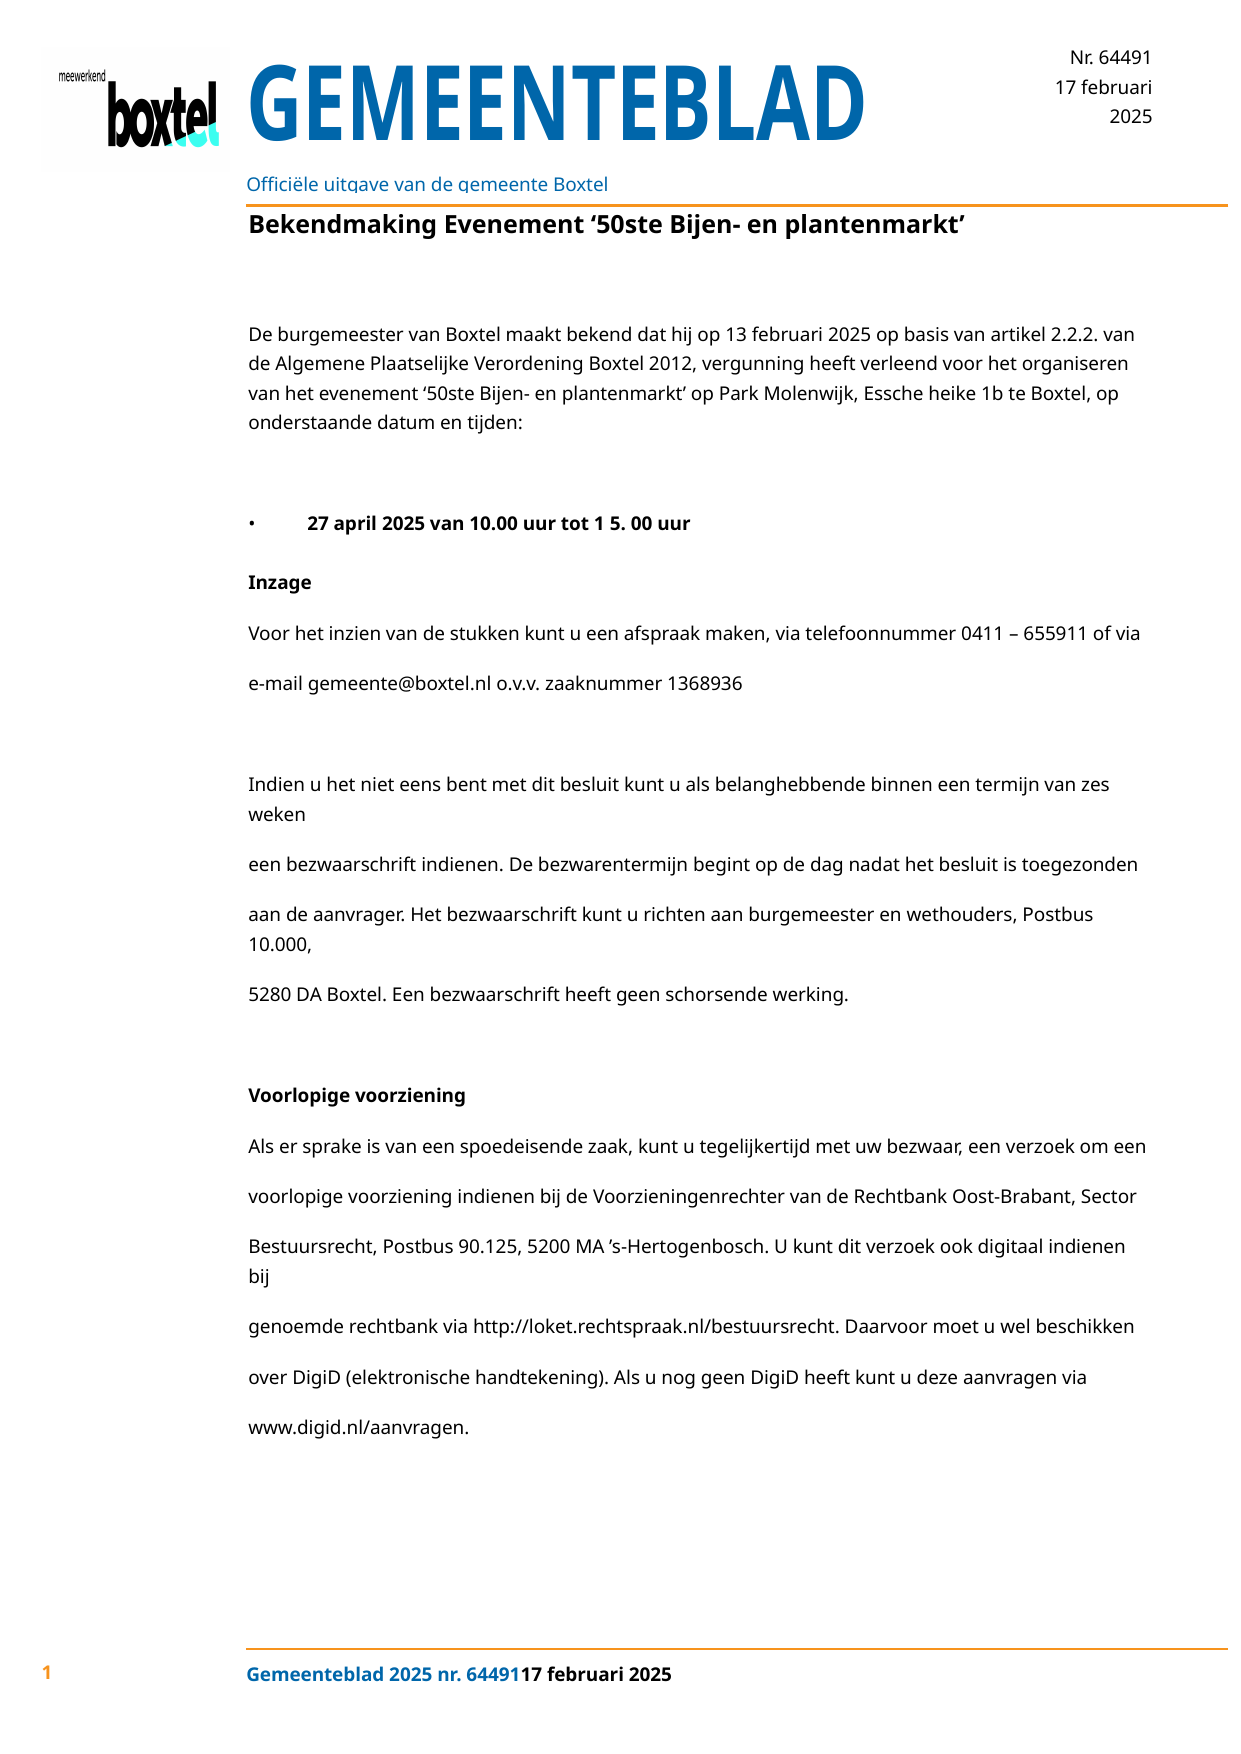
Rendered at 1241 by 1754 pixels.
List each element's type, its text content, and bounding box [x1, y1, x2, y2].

text over DigiD (elektronische handtekening). Als u nog geen DigiD heeft kunt u deze aanvragen via [248, 1364, 1152, 1390]
text voorlopige voorziening indienen bij de Voorzieningenrechter van de Rechtbank Oost-Brabant, Sector [248, 1183, 1152, 1209]
list 27 april 2025 van 10.00 uur tot 1 5. 00 uur [248, 510, 1152, 536]
text Als er sprake is van een spoedeisende zaak, kunt u tegelijkertijd met uw bezwaar, een verzoek om een [248, 1133, 1152, 1158]
text aan de aanvrager. Het bezwaarschrift kunt u richten aan burgemeester en wethouders, Postbus 10.000, [248, 902, 1152, 957]
text Inzage [248, 569, 1152, 595]
text Indien u het niet eens bent met dit besluit kunt u als belanghebbende binnen een termijn van zes weken [248, 771, 1152, 826]
text een bezwaarschrift indienen. De bezwarentermijn begint op de dag nadat het besluit is toegezonden [248, 851, 1152, 877]
text genoemde rechtbank via http://loket.rechtspraak.nl/bestuursrecht. Daarvoor moet u wel beschikken [248, 1314, 1152, 1339]
text Bekendmaking Evenement ‘50ste Bijen- en plantenmarkt’ [248, 207, 1152, 241]
text www.digid.nl/aanvragen. [248, 1414, 1152, 1440]
text e-mail gemeente@boxtel.nl o.v.v. zaaknummer 1368936 [248, 670, 1152, 696]
text Bestuursrecht, Postbus 90.125, 5200 MA ’s-Hertogenbosch. U kunt dit verzoek ook digitaal indienen bij [248, 1234, 1152, 1289]
text 5280 DA Boxtel. Een bezwaarschrift heeft geen schorsende werking. [248, 982, 1152, 1007]
text De burgemeester van Boxtel maakt bekend dat hij op 13 februari 2025 op basis van artikel 2.2.2. van de Algemene Plaatselijke Verordening Boxtel 2012, vergunning heeft verleend voor het organiseren van het evenement ‘50ste Bijen- en plantenmarkt’ op Park Molenwijk, Essche heike 1b te Boxtel, op onderstaande datum en tijden: [248, 321, 1152, 435]
text Voorlopige voorziening [248, 1082, 1152, 1108]
picture [41, 47, 231, 172]
text Voor het inzien van de stukken kunt u een afspraak maken, via telefoonnummer 0411 – 655911 of via [248, 620, 1152, 646]
